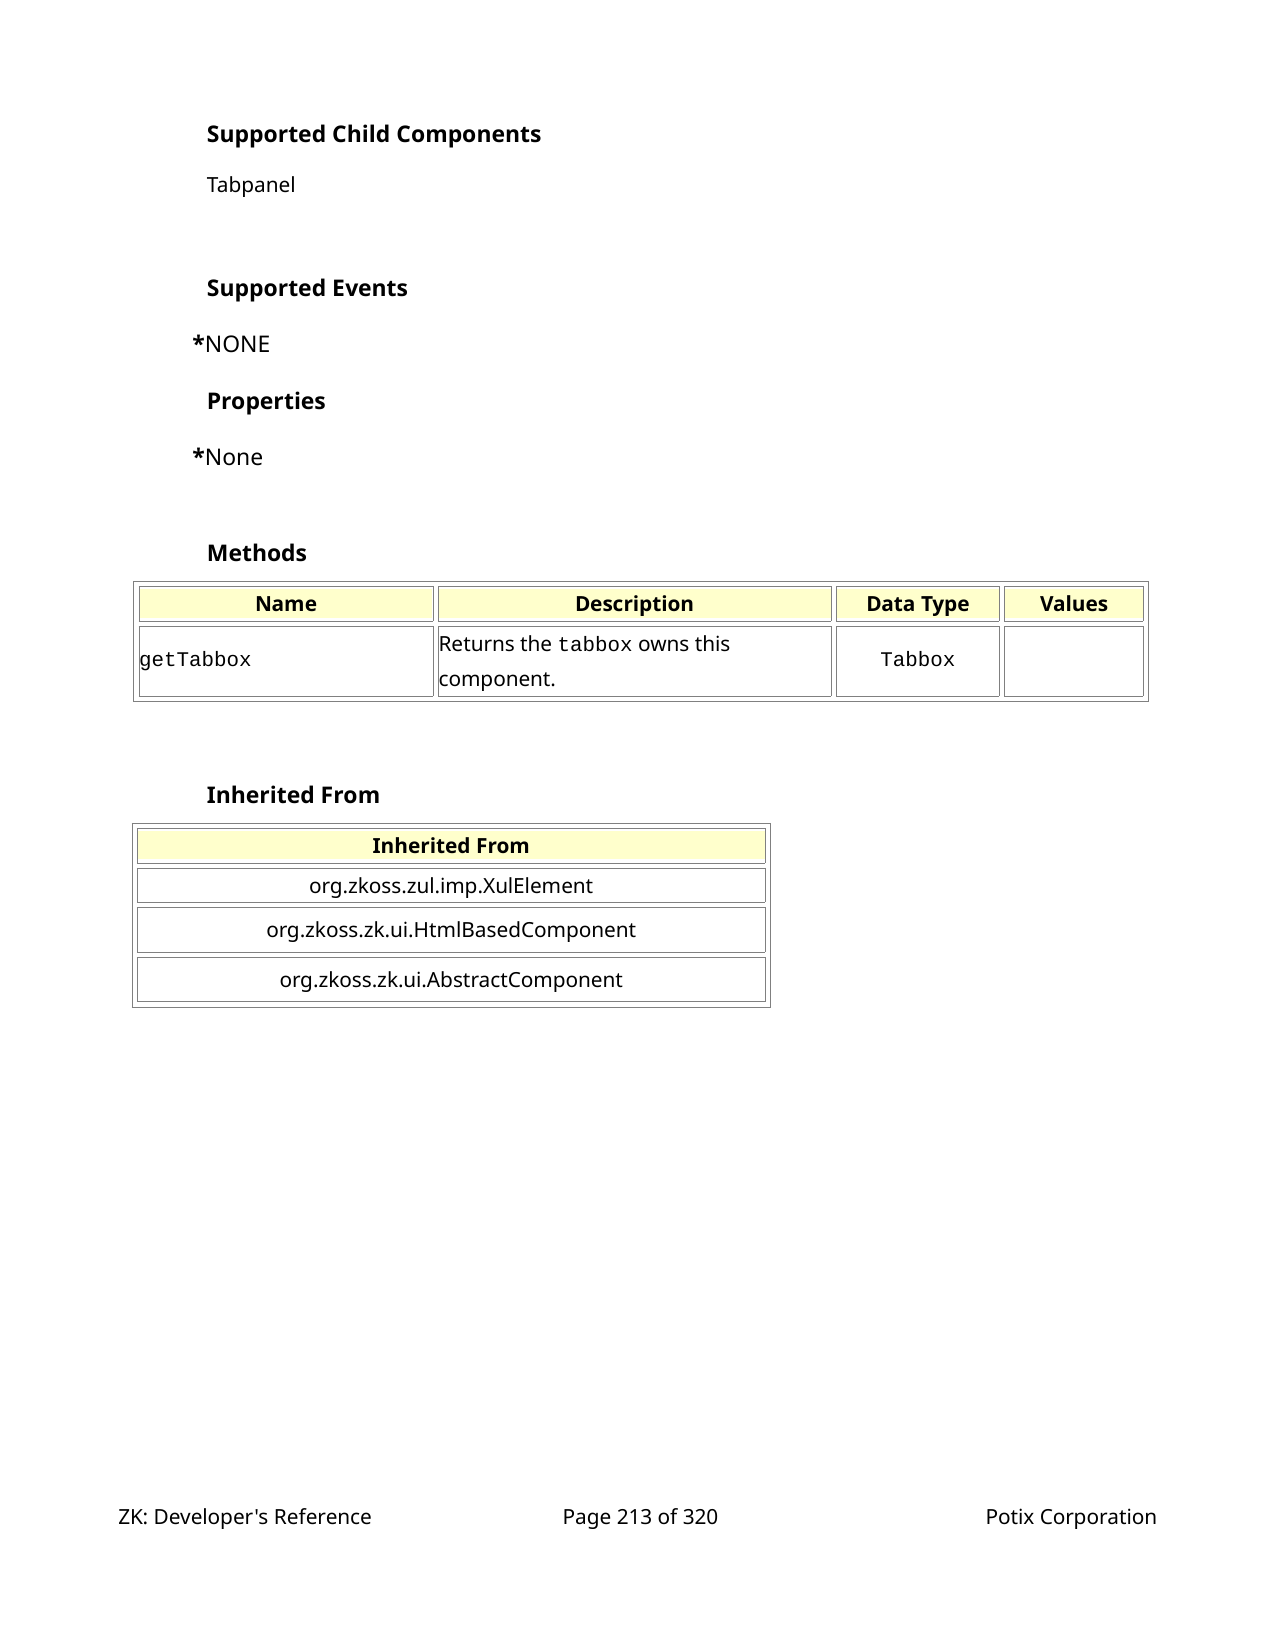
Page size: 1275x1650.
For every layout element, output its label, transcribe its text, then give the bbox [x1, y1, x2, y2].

subtitle Supported Child Components [207, 118, 1157, 149]
table_header Values [1002, 582, 1146, 621]
table_header Description [435, 582, 833, 621]
subtitle Methods [207, 537, 1157, 568]
table_cell Tabbox [834, 621, 1002, 696]
table_cell [1002, 621, 1146, 696]
table_cell getTabbox [136, 621, 435, 696]
text *NONE [118, 328, 1157, 359]
table_cell [1005, 627, 1143, 696]
table_cell org.zkoss.zul.imp.XulElement [134, 863, 768, 902]
text *None [118, 441, 1157, 472]
table_header Data Type [834, 582, 1002, 621]
subtitle Supported Events [207, 272, 1157, 303]
table_cell org.zkoss.zk.ui.HtmlBasedComponent [134, 902, 768, 952]
subtitle Inherited From [207, 779, 1157, 810]
table_header Inherited From [134, 824, 768, 862]
table_cell org.zkoss.zk.ui.AbstractComponent [134, 952, 768, 1001]
text Tabpanel [207, 170, 1157, 198]
table_header Name [136, 582, 435, 621]
subtitle Properties [207, 384, 1157, 416]
table_cell Returns the tabbox owns this component. [435, 621, 833, 696]
